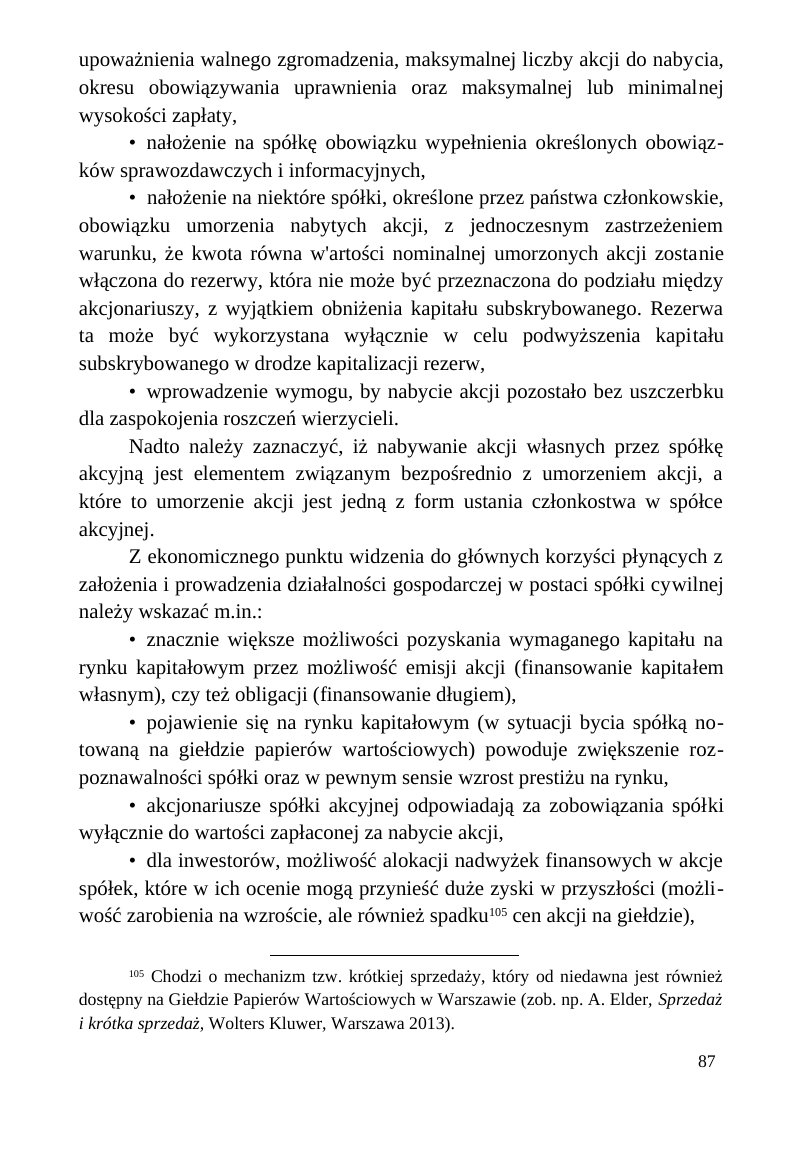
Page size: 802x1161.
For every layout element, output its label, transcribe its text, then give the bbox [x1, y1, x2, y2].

list wprowadzenie wymogu, by nabycie akcji pozostało bez uszczerb­ku dla zaspokojenia roszczeń wierzycieli. [79, 378, 724, 430]
list pojawienie się na rynku kapitałowym (w sytuacji bycia spółką no­towaną na giełdzie papierów wartościowych) powoduje zwiększenie roz­poznawalności spółki oraz w pewnym sensie wzrost prestiżu na rynku, [79, 710, 724, 789]
text 87 [698, 1051, 722, 1072]
list nałożenie na niektóre spółki, określone przez państwa członkow­skie, obowiązku umorzenia nabytych akcji, z jednoczesnym zastrzeżeniem warunku, że kwota równa w'artości nominalnej umorzonych akcji zosta­nie włączona do rezerwy, która nie może być przeznaczona do podziału między akcjonariuszy, z wyjątkiem obniżenia kapitału subskrybowanego. Rezerwa ta może być wykorzystana wyłącznie w celu podwyższenia kapi­tału subskrybowanego w drodze kapitalizacji rezerw, [79, 185, 724, 375]
text Z ekonomicznego punktu widzenia do głównych korzyści płynących z założenia i prowadzenia działalności gospodarczej w postaci spółki cy­wilnej należy wskazać m.in.: [79, 544, 724, 623]
list akcjonariusze spółki akcyjnej odpowiadają za zobowiązania spół­ki wyłącznie do wartości zapłaconej za nabycie akcji, [79, 793, 724, 844]
list znacznie większe możliwości pozyskania wymaganego kapitału na rynku kapitałowym przez możliwość emisji akcji (finansowanie kapita­łem własnym), czy też obligacji (finansowanie długiem), [79, 627, 724, 706]
text 105 Chodzi o mechanizm tzw. krótkiej sprzedaży, który od niedawna jest również dostępny na Giełdzie Papierów Wartościowych w Warszawie (zob. np. A. Elder, Sprzedaż i krótka sprzedaż, Wolters Kluwer, Warszawa 2013). [79, 966, 724, 1033]
list nałożenie na spółkę obowiązku wypełnienia określonych obowiąz­ków sprawozdawczych i informacyjnych, [79, 130, 724, 182]
list dla inwestorów, możliwość alokacji nadwyżek finansowych w akcje spółek, które w ich ocenie mogą przynieść duże zyski w przyszłości (możli­wość zarobienia na wzroście, ale również spadku105 cen akcji na giełdzie), [79, 848, 724, 927]
text Nadto należy zaznaczyć, iż nabywanie akcji własnych przez spółkę akcyjną jest elementem związanym bezpośrednio z umorzeniem akcji, a które to umorzenie akcji jest jedną z form ustania członkostwa w spółce akcyjnej. [79, 434, 724, 541]
text upoważnienia walnego zgromadzenia, maksymalnej liczby akcji do naby­cia, okresu obowiązywania uprawnienia oraz maksymalnej lub minimal­nej wysokości zapłaty, [79, 47, 724, 127]
